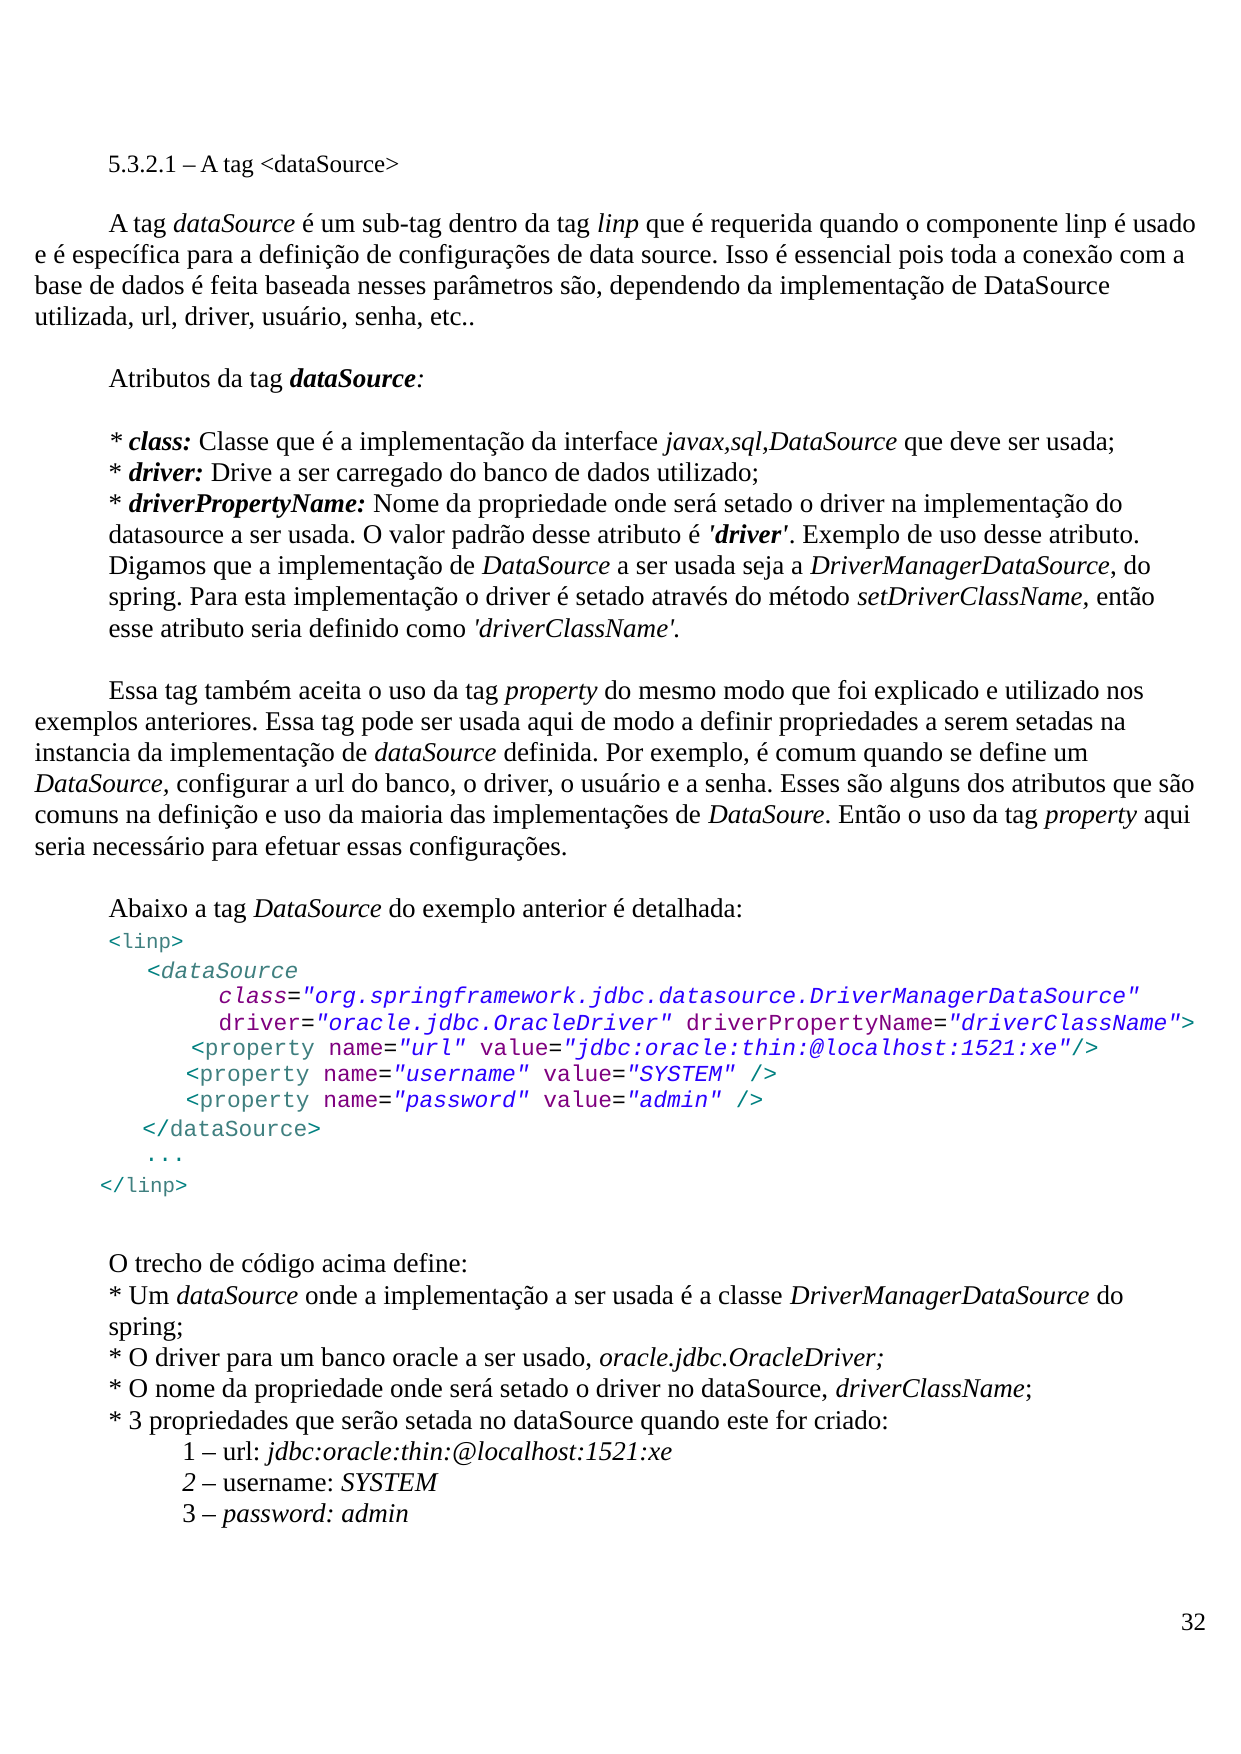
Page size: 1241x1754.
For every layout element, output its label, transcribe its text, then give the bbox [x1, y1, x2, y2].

text O trecho de código acima define: [34, 1246, 1206, 1279]
text Abaixo a tag DataSource do exemplo anterior é detalhada: [34, 892, 1206, 923]
text </linp> [2, 1169, 1206, 1198]
text Atributos da tag dataSource: [34, 362, 1206, 394]
text * 3 propriedades que serão setada no dataSource quando este for criado: [34, 1404, 1206, 1435]
text * O driver para um banco oracle a ser usado, oracle.jdbc.OracleDriver; [34, 1341, 1206, 1373]
text <property name="username" value="SYSTEM" /> [34, 1063, 1206, 1089]
text <property name="url" value="jdbc:oracle:thin:@localhost:1521:xe"/> [34, 1037, 1206, 1063]
text 5.3.2.1 – A tag <dataSource> [108, 149, 1206, 178]
text 1 – url: jdbc:oracle:thin:@localhost:1521:xe [34, 1435, 1206, 1466]
text 3 – password: admin [34, 1497, 1206, 1528]
text * class: Classe que é a implementação da interface javax,sql,DataSource que deve ser usada; [34, 425, 1206, 456]
text A tag dataSource é um sub-tag dentro da tag linp que é requerida quando o componente linp é usado e é específica para a definição de configurações de data source. Isso é essencial pois toda a conexão com a base de dados é feita baseada nesses parâmetros são, dependendo da implementação de DataSource utilizada, url, driver, usuário, senha, etc.. [34, 207, 1206, 331]
text </dataSource> [34, 1114, 1206, 1143]
text * O nome da propriedade onde será setado o driver no dataSource, driverClassName; [34, 1373, 1206, 1404]
text 2 – username: SYSTEM [34, 1466, 1206, 1497]
text <dataSource class="org.springframework.jdbc.datasource.DriverManagerDataSource" [34, 955, 1206, 1011]
text <linp> [34, 923, 1206, 955]
text * Um dataSource onde a implementação a ser usada é a classe DriverManagerDataSource do spring; [34, 1279, 1206, 1341]
text driver="oracle.jdbc.OracleDriver" driverPropertyName="driverClassName"> [34, 1011, 1206, 1037]
text <property name="password" value="admin" /> [34, 1089, 1206, 1114]
text * driverPropertyName: Nome da propriedade onde será setado o driver na implementação do datasource a ser usada. O valor padrão desse atributo é 'driver'. Exemplo de uso desse atributo. Digamos que a implementação de DataSource a ser usada seja a DriverManagerDataSource, do spring. Para esta implementação o driver é setado através do método setDriverClassName, então esse atributo seria definido como 'driverClassName'. [34, 487, 1206, 643]
text ... [34, 1143, 1206, 1169]
text Essa tag também aceita o uso da tag property do mesmo modo que foi explicado e utilizado nos exemplos anteriores. Essa tag pode ser usada aqui de modo a definir propriedades a serem setadas na instancia da implementação de dataSource definida. Por exemplo, é comum quando se define um DataSource, configurar a url do banco, o driver, o usuário e a senha. Esses são alguns dos atributos que são comuns na definição e uso da maioria das implementações de DataSoure. Então o uso da tag property aqui seria necessário para efetuar essas configurações. [34, 674, 1206, 861]
text * driver: Drive a ser carregado do banco de dados utilizado; [34, 456, 1206, 487]
